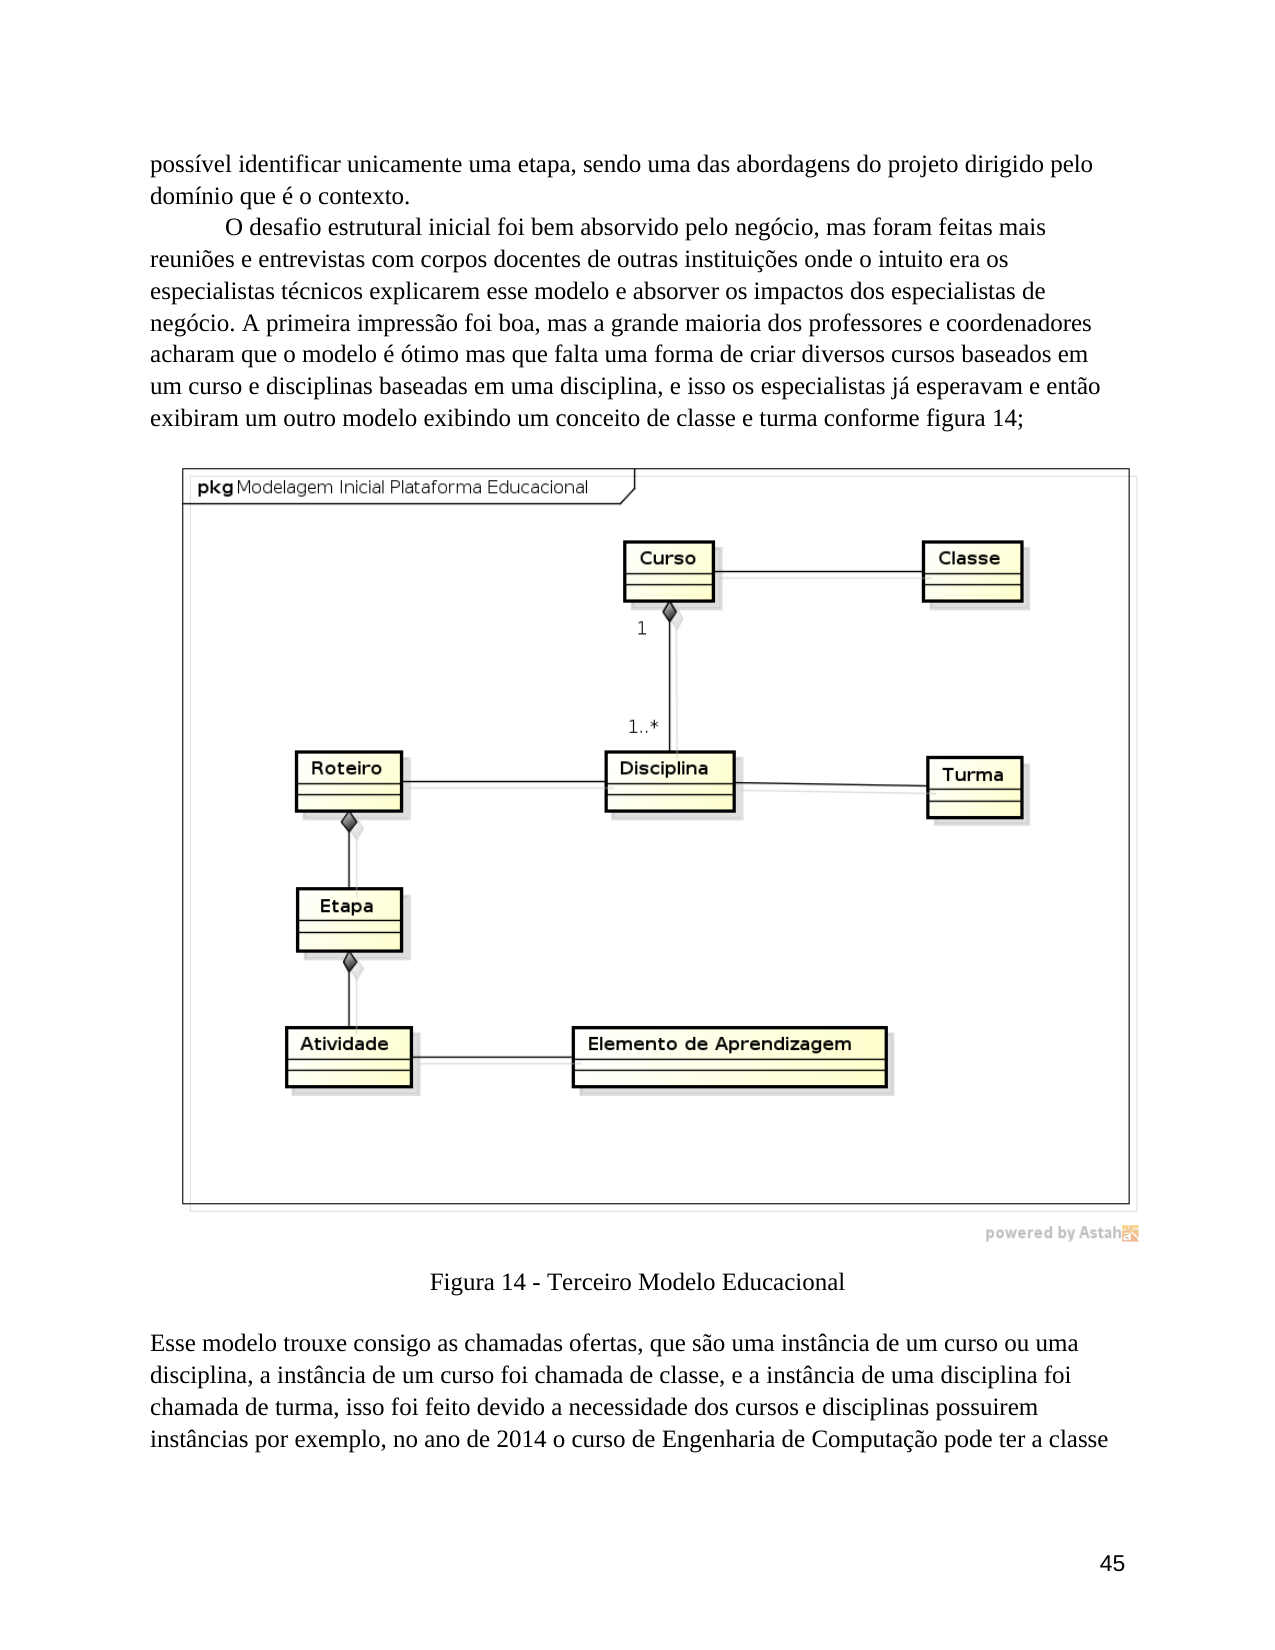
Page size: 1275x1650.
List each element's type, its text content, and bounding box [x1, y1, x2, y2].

picture [168, 454, 1144, 1247]
text O desafio estrutural inicial foi bem absorvido pelo negócio, mas foram feitas mais reuniões e entrevistas com corpos docentes de outras instituições onde o intuito era os especialistas técnicos explicarem esse modelo e absorver os impactos dos especialistas de negócio. A primeira impressão foi boa, mas a grande maioria dos professores e coordenadores acharam que o modelo é ótimo mas que falta uma forma de criar diversos cursos baseados em um curso e disciplinas baseadas em uma disciplina, e isso os especialistas já esperavam e então exibiram um outro modelo exibindo um conceito de classe e turma conforme figura 14; [150, 213, 1125, 432]
text Figura 14 - Terceiro Modelo Educacional [150, 1268, 1125, 1296]
text Esse modelo trouxe consigo as chamadas ofertas, que são uma instância de um curso ou uma disciplina, a instância de um curso foi chamada de classe, e a instância de uma disciplina foi chamada de turma, isso foi feito devido a necessidade dos cursos e disciplinas possuirem instâncias por exemplo, no ano de 2014 o curso de Engenharia de Computação pode ter a classe [150, 1329, 1125, 1452]
text possível identificar unicamente uma etapa, sendo uma das abordagens do projeto dirigido pelo domínio que é o contexto. [150, 150, 1125, 209]
